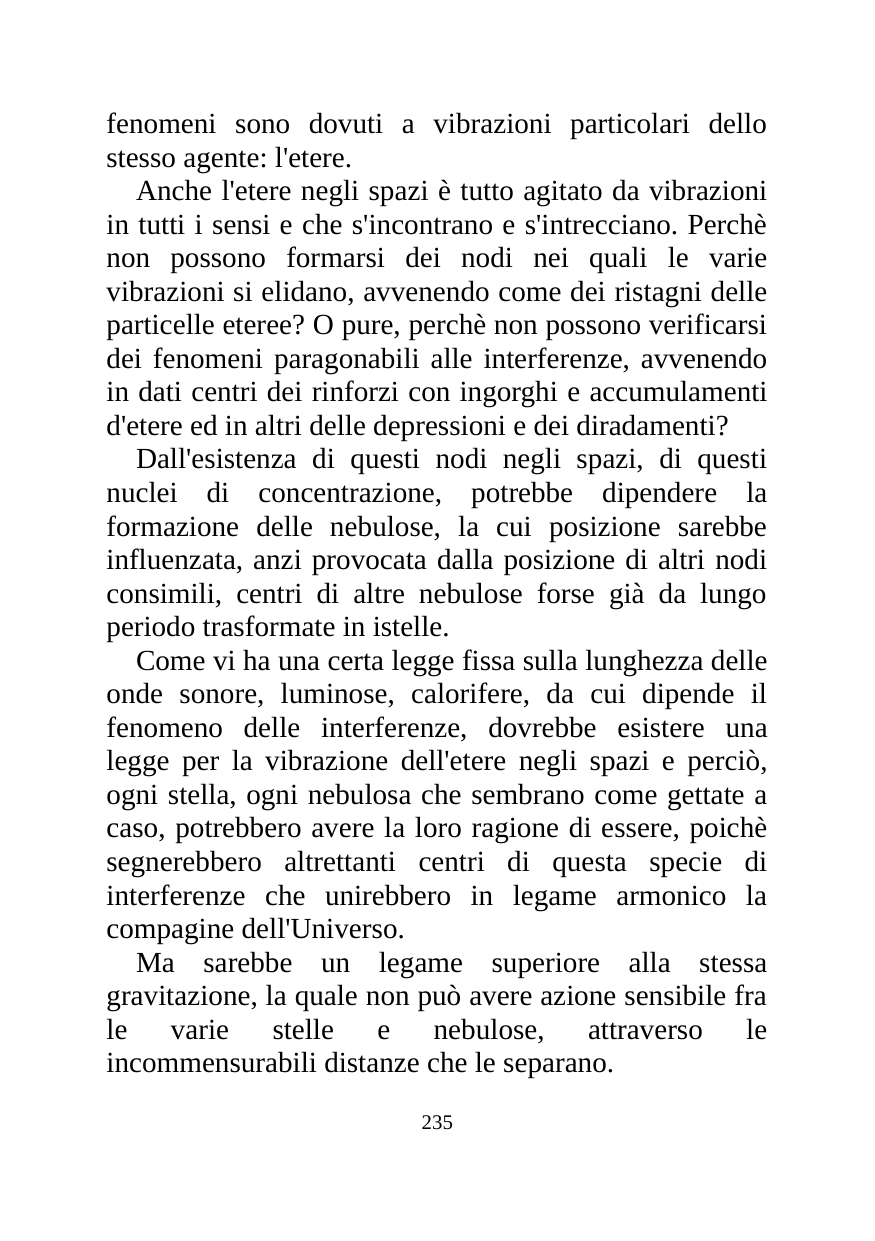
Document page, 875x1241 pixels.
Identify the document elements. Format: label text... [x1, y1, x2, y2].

text fenomeni sono dovuti a vibrazioni particolari dello stesso agente: l'etere. [106, 106, 768, 173]
text Come vi ha una certa legge fissa sulla lunghezza delle onde sonore, luminose, calorifere, da cui dipende il fenomeno delle interferenze, dovrebbe esistere una legge per la vibrazione dell'etere negli spazi e perciò, ogni stella, ogni nebulosa che sembrano come gettate a caso, potrebbero avere la loro ragione di essere, poichè segnerebbero altrettanti centri di questa specie di interferenze che unirebbero in legame armonico la compagine dell'Universo. [106, 643, 768, 945]
text Dall'esistenza di questi nodi negli spazi, di questi nuclei di concentrazione, potrebbe dipendere la formazione delle nebulose, la cui posizione sarebbe influenzata, anzi provocata dalla posizione di altri nodi consimili, centri di altre nebulose forse già da lungo periodo trasformate in istelle. [106, 442, 768, 643]
text Anche l'etere negli spazi è tutto agitato da vibrazioni in tutti i sensi e che s'incontrano e s'intrecciano. Perchè non possono formarsi dei nodi nei quali le varie vibrazioni si elidano, avvenendo come dei ristagni delle particelle eteree? O pure, perchè non possono verificarsi dei fenomeni paragonabili alle interferenze, avvenendo in dati centri dei rinforzi con ingorghi e accumulamenti d'etere ed in altri delle depressioni e dei diradamenti? [106, 173, 768, 442]
text Ma sarebbe un legame superiore alla stessa gravitazione, la quale non può avere azione sensibile fra le varie stelle e nebulose, attraverso le incommensurabili distanze che le separano. [106, 945, 768, 1079]
